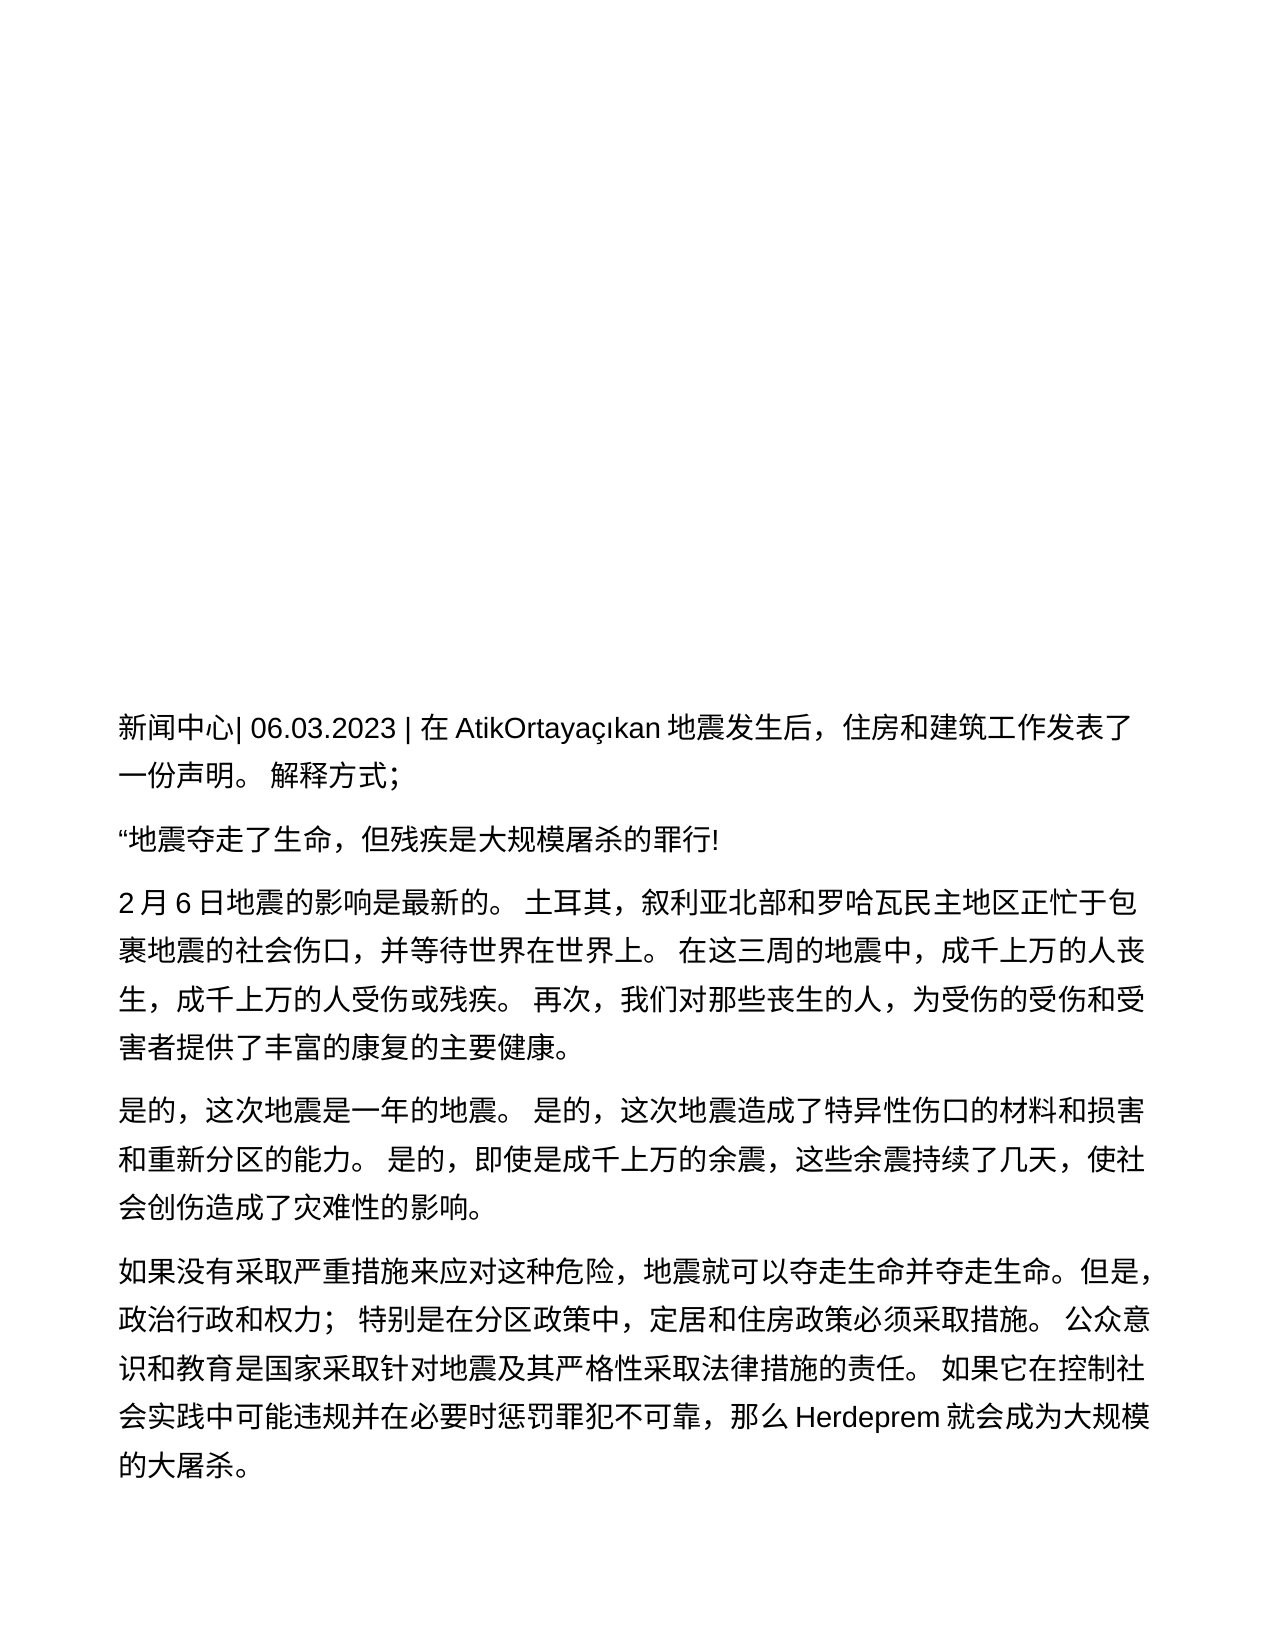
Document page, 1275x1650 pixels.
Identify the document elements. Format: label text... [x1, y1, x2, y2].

text “地震夺走了生命，但残疾是大规模屠杀的罪行! [118, 816, 1157, 858]
text 2月6日地震的影响是最新的。 土耳其，叙利亚北部和罗哈瓦民主地区正忙于包裹地震的社会伤口，并等待世界在世界上。 在这三周的地震中，成千上万的人丧生，成千上万的人受伤或残疾。 再次，我们对那些丧生的人，为受伤的受伤和受害者提供了丰富的康复的主要健康。 [118, 879, 1157, 1067]
text 新闻中心| 06.03.2023 | 在AtikOrtayaçıkan地震发生后，住房和建筑工作发表了一份声明。 解释方式； [118, 118, 1157, 795]
text 是的，这次地震是一年的地震。 是的，这次地震造成了特异性伤口的材料和损害和重新分区的能力。 是的，即使是成千上万的余震，这些余震持续了几天，使社会创伤造成了灾难性的影响。 [118, 1088, 1157, 1227]
text 如果没有采取严重措施来应对这种危险，地震就可以夺走生命并夺走生命。但是，政治行政和权力； 特别是在分区政策中，定居和住房政策必须采取措施。 公众意识和教育是国家采取针对地震及其严格性采取法律措施的责任。 如果它在控制社会实践中可能违规并在必要时惩罚罪犯不可靠，那么Herdeprem就会成为大规模的大屠杀。 [118, 1248, 1157, 1485]
